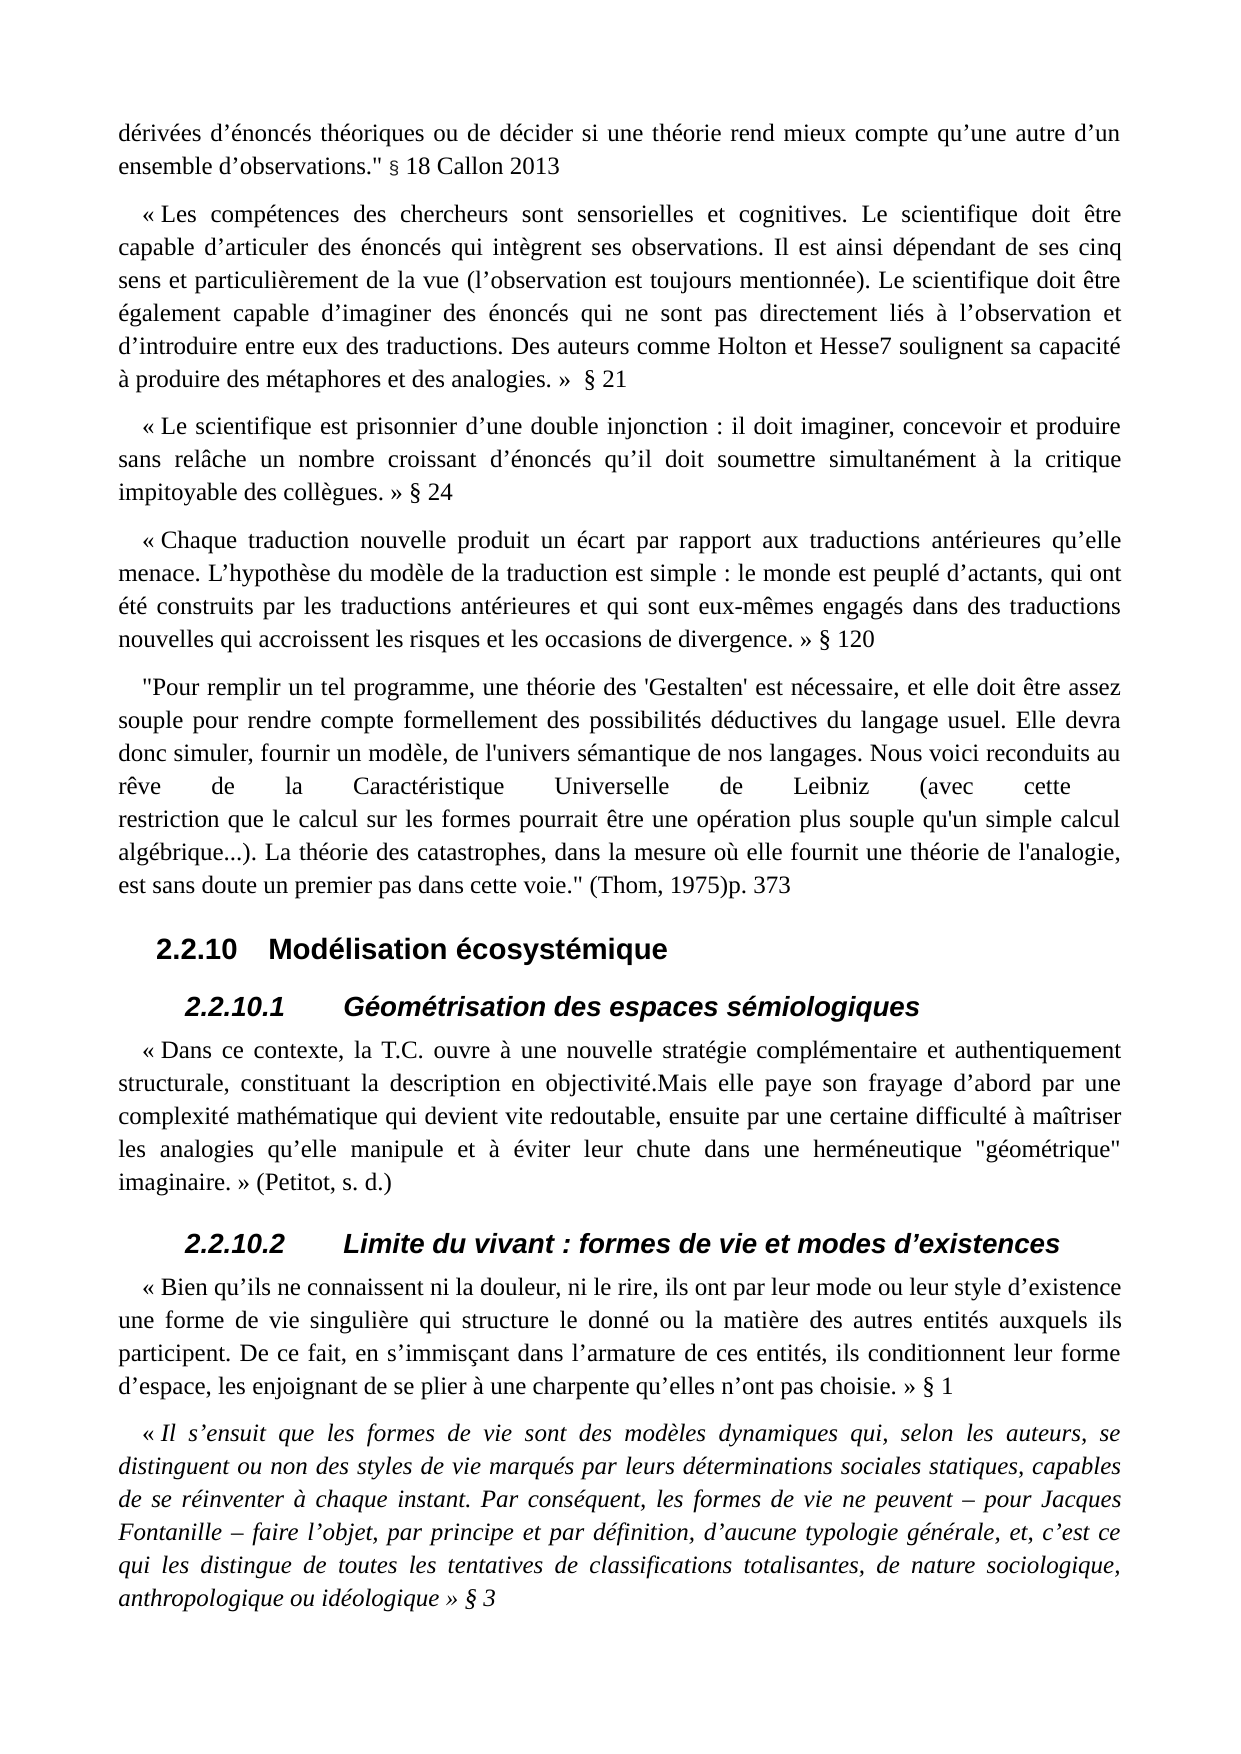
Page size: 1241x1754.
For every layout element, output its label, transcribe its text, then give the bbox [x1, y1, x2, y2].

subtitle Modélisation écosystémique [118, 932, 1122, 966]
subtitle Limite du vivant : formes de vie et modes d’existences [118, 1227, 1122, 1259]
text « Il s’ensuit que les formes de vie sont des modèles dynamiques qui, selon les auteurs, se distinguent ou non des styles de vie marqués par leurs déterminations sociales statiques, capables de se réinventer à chaque instant. Par conséquent, les formes de vie ne peuvent – pour Jacques Fontanille – faire l’objet, par principe et par définition, d’aucune typologie générale, et, c’est ce qui les distingue de toutes les tentatives de classifications totalisantes, de nature sociologique, anthropologique ou idéologique » § 3 [118, 1418, 1122, 1612]
text « Dans ce contexte, la T.C. ouvre à une nouvelle stratégie complémentaire et authentiquement structurale, constituant la description en objectivité.Mais elle paye son frayage d’abord par une complexité mathématique qui devient vite redoutable, ensuite par une certaine difficulté à maîtriser les analogies qu’elle manipule et à éviter leur chute dans une herméneutique "géométrique" imaginaire. » (Petitot, s. d.) [118, 1035, 1122, 1196]
text « Bien qu’ils ne connaissent ni la douleur, ni le rire, ils ont par leur mode ou leur style d’existence une forme de vie singulière qui structure le donné ou la matière des autres entités auxquels ils participent. De ce fait, en s’immisçant dans l’armature de ces entités, ils conditionnent leur forme d’espace, les enjoignant de se plier à une charpente qu’elles n’ont pas choisie. » § 1 [118, 1272, 1122, 1399]
subtitle Géométrisation des espaces sémiologiques [118, 991, 1122, 1023]
text « Les compétences des chercheurs sont sensorielles et cognitives. Le scientifique doit être capable d’articuler des énoncés qui intègrent ses observations. Il est ainsi dépendant de ses cinq sens et particulièrement de la vue (l’observation est toujours mentionnée). Le scientifique doit être également capable d’imaginer des énoncés qui ne sont pas directement liés à l’observation et d’introduire entre eux des traductions. Des auteurs comme Holton et Hesse7 soulignent sa capacité à produire des métaphores et des analogies. » § 21 [118, 199, 1122, 393]
text dérivées d’énoncés théoriques ou de décider si une théorie rend mieux compte qu’une autre d’un ensemble d’observations." § 18 Callon 2013 [118, 118, 1122, 180]
text « Chaque traduction nouvelle produit un écart par rapport aux traductions antérieures qu’elle menace. L’hypothèse du modèle de la traduction est simple : le monde est peuplé d’actants, qui ont été construits par les traductions antérieures et qui sont eux-mêmes engagés dans des traductions nouvelles qui accroissent les risques et les occasions de divergence. » § 120 [118, 525, 1122, 653]
text "Pour remplir un tel programme, une théorie des 'Gestalten' est nécessaire, et elle doit être assez souple pour rendre compte formellement des possibilités déductives du langage usuel. Elle devra donc simuler, fournir un modèle, de l'univers sémantique de nos langages. Nous voici reconduits au rêve de la Caractéristique Universelle de Leibniz (avec cette restriction que le calcul sur les formes pourrait être une opération plus souple qu'un simple calcul algébrique...). La théorie des catastrophes, dans la mesure où elle fournit une théorie de l'analogie, est sans doute un premier pas dans cette voie." (Thom, 1975)p. 373 [118, 672, 1122, 899]
text « Le scientifique est prisonnier d’une double injonction : il doit imaginer, concevoir et produire sans relâche un nombre croissant d’énoncés qu’il doit soumettre simultanément à la critique impitoyable des collègues. » § 24 [118, 411, 1122, 506]
